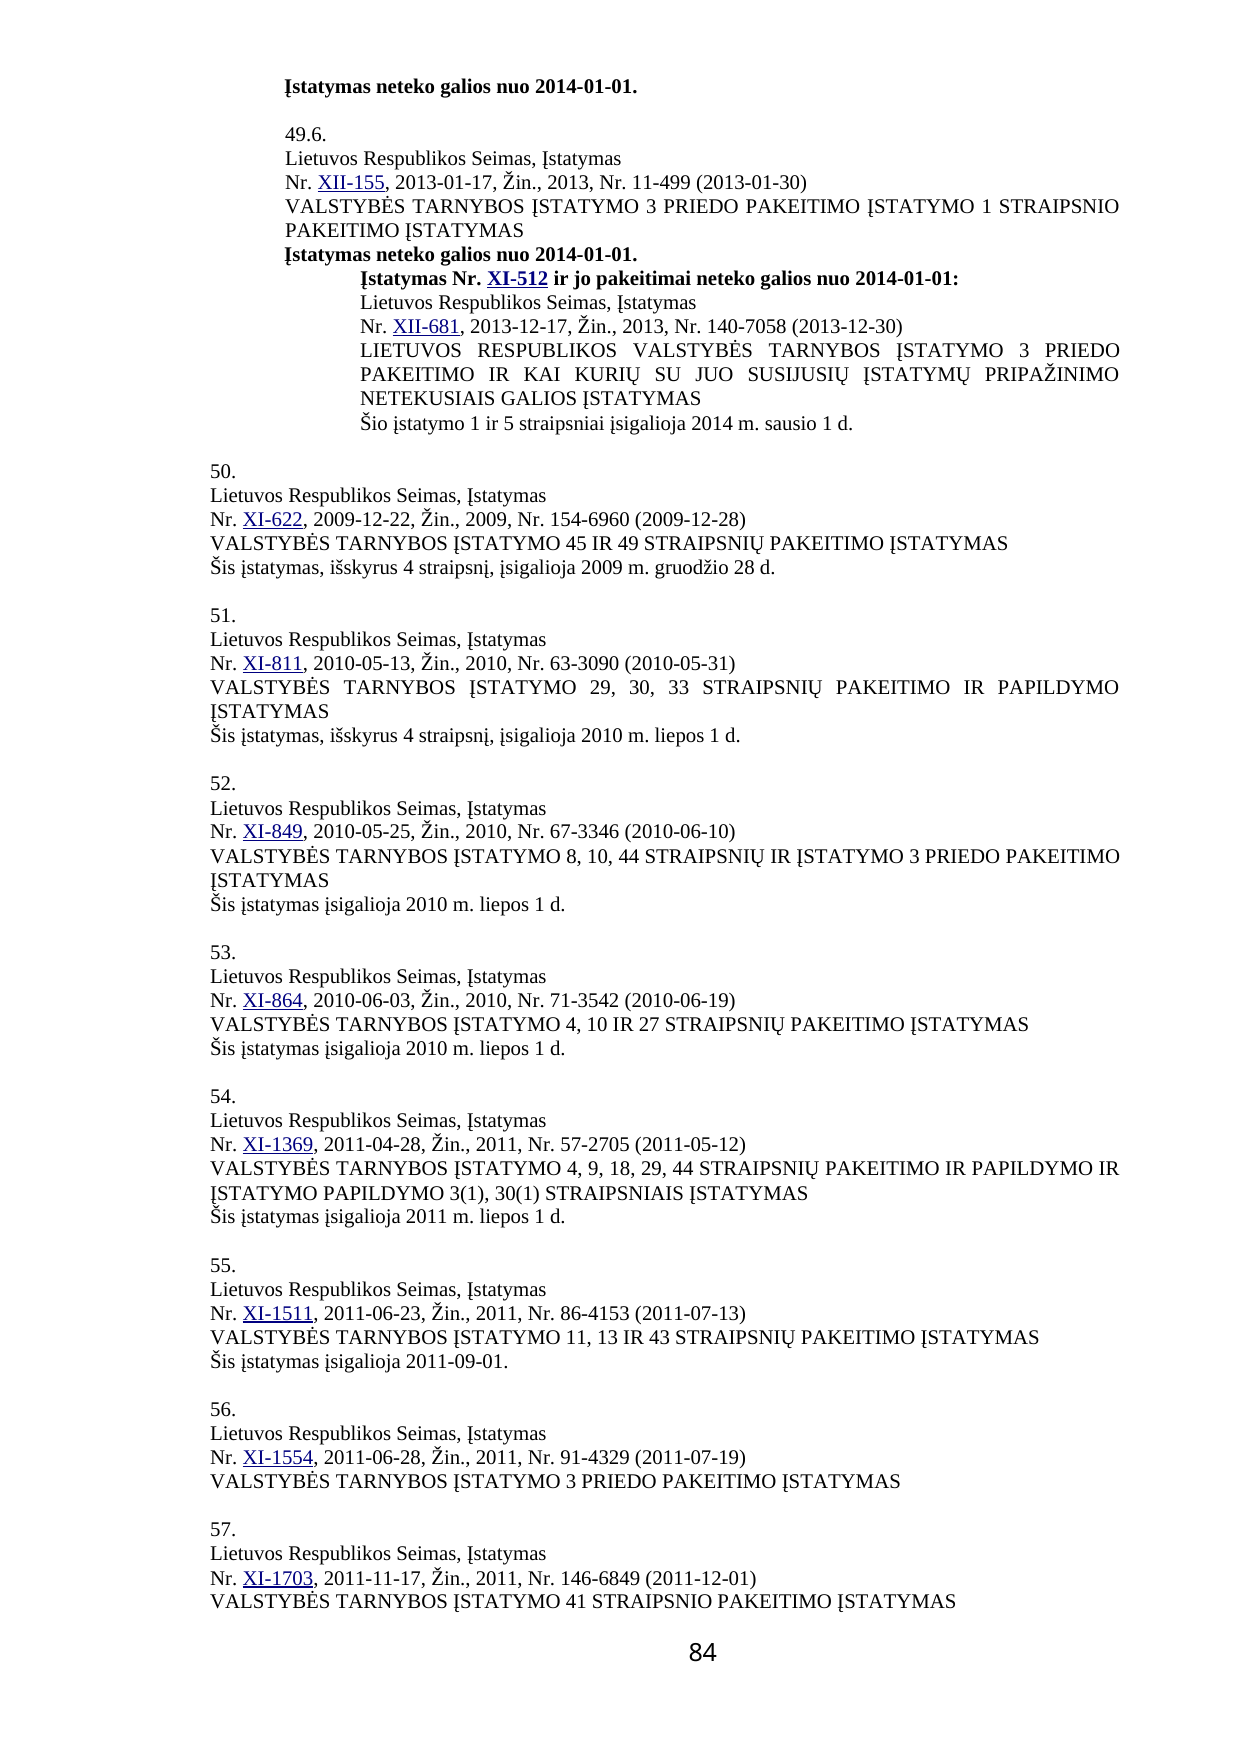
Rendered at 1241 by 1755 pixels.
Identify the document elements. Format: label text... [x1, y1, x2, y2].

text Įstatymas neteko galios nuo 2014-01-01. [210, 73, 1120, 98]
text Šis įstatymas įsigalioja 2011-09-01. [210, 1349, 1126, 1373]
text Šis įstatymas įsigalioja 2011 m. liepos 1 d. [210, 1204, 1126, 1228]
text Lietuvos Respublikos Seimas, Įstatymas [210, 795, 1120, 819]
text Šis įstatymas, išskyrus 4 straipsnį, įsigalioja 2009 m. gruodžio 28 d. [210, 555, 1120, 579]
text VALSTYBĖS TARNYBOS ĮSTATYMO 8, 10, 44 STRAIPSNIŲ IR ĮSTATYMO 3 PRIEDO PAKEITIMO ĮSTATYMAS [210, 843, 1120, 892]
text Įstatymas neteko galios nuo 2014-01-01. [210, 242, 1120, 266]
text Lietuvos Respublikos Seimas, Įstatymas [210, 483, 1120, 507]
text Nr. XI-1703, 2011-11-17, Žin., 2011, Nr. 146-6849 (2011-12-01) [210, 1565, 1120, 1589]
text 52. [210, 771, 1120, 795]
text Nr. XI-1511, 2011-06-23, Žin., 2011, Nr. 86-4153 (2011-07-13) [210, 1301, 1120, 1325]
text 50. [210, 458, 1120, 483]
text VALSTYBĖS TARNYBOS ĮSTATYMO 4, 9, 18, 29, 44 STRAIPSNIŲ PAKEITIMO IR PAPILDYMO IR ĮSTATYMO PAPILDYMO 3(1), 30(1) STRAIPSNIAIS ĮSTATYMAS [210, 1156, 1120, 1204]
text VALSTYBĖS TARNYBOS ĮSTATYMO 4, 10 IR 27 STRAIPSNIŲ PAKEITIMO ĮSTATYMAS [210, 1012, 1120, 1036]
text Nr. XII-155, 2013-01-17, Žin., 2013, Nr. 11-499 (2013-01-30) [210, 170, 1120, 194]
text Lietuvos Respublikos Seimas, Įstatymas [210, 964, 1120, 988]
text 53. [210, 940, 1120, 964]
text VALSTYBĖS TARNYBOS ĮSTATYMO 45 IR 49 STRAIPSNIŲ PAKEITIMO ĮSTATYMAS [210, 531, 1120, 555]
text 55. [210, 1253, 1120, 1277]
text Šis įstatymas, išskyrus 4 straipsnį, įsigalioja 2010 m. liepos 1 d. [210, 723, 1120, 747]
text Lietuvos Respublikos Seimas, Įstatymas [210, 1108, 1120, 1132]
text Lietuvos Respublikos Seimas, Įstatymas [210, 1277, 1120, 1301]
text Šio įstatymo 1 ir 5 straipsniai įsigalioja 2014 m. sausio 1 d. [285, 410, 1120, 434]
text VALSTYBĖS TARNYBOS ĮSTATYMO 29, 30, 33 STRAIPSNIŲ PAKEITIMO IR PAPILDYMO ĮSTATYMAS [210, 675, 1120, 723]
text VALSTYBĖS TARNYBOS ĮSTATYMO 41 STRAIPSNIO PAKEITIMO ĮSTATYMAS [210, 1589, 1120, 1613]
text Nr. XI-864, 2010-06-03, Žin., 2010, Nr. 71-3542 (2010-06-19) [210, 988, 1120, 1012]
text Lietuvos Respublikos Seimas, Įstatymas [285, 290, 1120, 314]
text 56. [210, 1397, 1120, 1421]
text 51. [210, 603, 1120, 627]
text Nr. XI-1554, 2011-06-28, Žin., 2011, Nr. 91-4329 (2011-07-19) [210, 1445, 1120, 1469]
text LIETUVOS RESPUBLIKOS VALSTYBĖS TARNYBOS ĮSTATYMO 3 PRIEDO PAKEITIMO IR KAI KURIŲ SU JUO SUSIJUSIŲ ĮSTATYMŲ PRIPAŽINIMO NETEKUSIAIS GALIOS ĮSTATYMAS [360, 338, 1120, 410]
text Nr. XI-622, 2009-12-22, Žin., 2009, Nr. 154-6960 (2009-12-28) [210, 507, 1120, 531]
text Nr. XI-849, 2010-05-25, Žin., 2010, Nr. 67-3346 (2010-06-10) [210, 819, 1120, 843]
text Įstatymas Nr. XI-512 ir jo pakeitimai neteko galios nuo 2014-01-01: [285, 266, 1120, 290]
text 49.6. [210, 122, 1120, 146]
text Šis įstatymas įsigalioja 2010 m. liepos 1 d. [210, 1036, 1126, 1060]
text 57. [210, 1517, 1120, 1541]
text 54. [210, 1084, 1120, 1108]
text VALSTYBĖS TARNYBOS ĮSTATYMO 3 PRIEDO PAKEITIMO ĮSTATYMAS [210, 1469, 1120, 1493]
text VALSTYBĖS TARNYBOS ĮSTATYMO 11, 13 IR 43 STRAIPSNIŲ PAKEITIMO ĮSTATYMAS [210, 1325, 1120, 1349]
text Lietuvos Respublikos Seimas, Įstatymas [210, 146, 1120, 170]
text Lietuvos Respublikos Seimas, Įstatymas [210, 627, 1120, 651]
text Nr. XI-811, 2010-05-13, Žin., 2010, Nr. 63-3090 (2010-05-31) [210, 651, 1120, 675]
text VALSTYBĖS TARNYBOS ĮSTATYMO 3 PRIEDO PAKEITIMO ĮSTATYMO 1 STRAIPSNIO PAKEITIMO ĮSTATYMAS [285, 194, 1120, 242]
text Nr. XII-681, 2013-12-17, Žin., 2013, Nr. 140-7058 (2013-12-30) [285, 314, 1120, 338]
text Lietuvos Respublikos Seimas, Įstatymas [210, 1421, 1120, 1445]
text Nr. XI-1369, 2011-04-28, Žin., 2011, Nr. 57-2705 (2011-05-12) [210, 1132, 1120, 1156]
text Šis įstatymas įsigalioja 2010 m. liepos 1 d. [210, 892, 1120, 916]
text Lietuvos Respublikos Seimas, Įstatymas [210, 1541, 1120, 1565]
